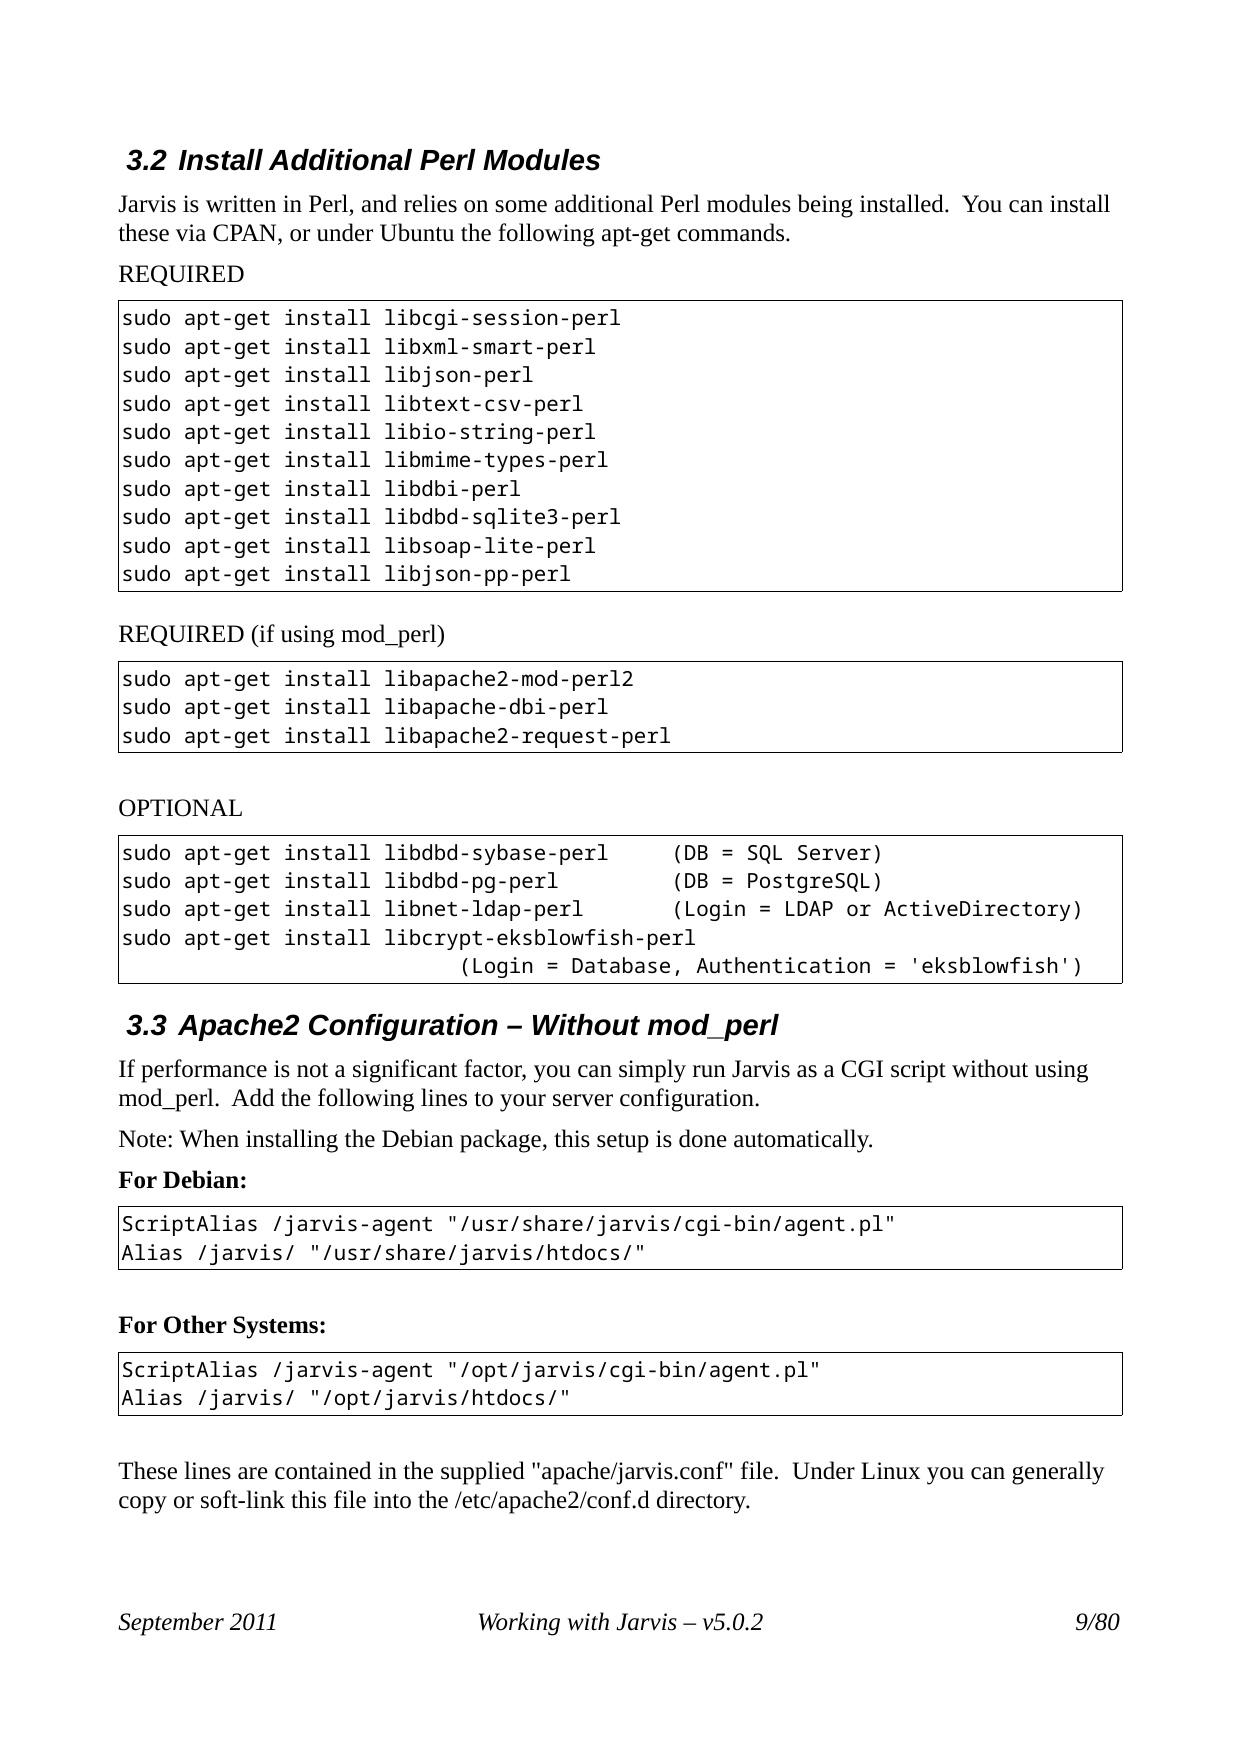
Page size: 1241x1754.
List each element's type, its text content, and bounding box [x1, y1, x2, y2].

text sudo apt-get install libapache-dbi-perl [119, 689, 1122, 718]
text sudo apt-get install libsoap-lite-perl [119, 528, 1122, 556]
text sudo apt-get install libcrypt-eksblowfish-perl [119, 920, 1122, 948]
text sudo apt-get install libjson-pp-perl [119, 556, 1122, 591]
text These lines are contained in the supplied "apache/jarvis.conf" file. Under Linux you can generally copy or soft-link this file into the /etc/apache2/conf.d directory. [118, 1456, 1122, 1513]
text Alias /jarvis/ "/opt/jarvis/htdocs/" [119, 1380, 1122, 1415]
text sudo apt-get install libdbd-pg-perl (DB = PostgreSQL) [119, 863, 1122, 892]
subtitle Install Additional Perl Modules [118, 143, 1122, 177]
text sudo apt-get install libjson-perl [119, 357, 1122, 386]
text OPTIONAL [118, 793, 1122, 822]
text sudo apt-get install libdbd-sqlite3-perl [119, 499, 1122, 528]
text sudo apt-get install libtext-csv-perl [119, 386, 1122, 414]
text sudo apt-get install libio-string-perl [119, 414, 1122, 443]
subtitle Apache2 Configuration – Without mod_perl [118, 1008, 1122, 1041]
text sudo apt-get install libcgi-session-perl [119, 301, 1122, 329]
text sudo apt-get install libapache2-mod-perl2 [119, 662, 1122, 689]
text Note: When installing the Debian package, this setup is done automatically. [118, 1124, 1122, 1153]
text ScriptAlias /jarvis-agent "/opt/jarvis/cgi-bin/agent.pl" [119, 1353, 1122, 1380]
text If performance is not a significant factor, you can simply run Jarvis as a CGI script without using mod_perl. Add the following lines to your server configuration. [118, 1054, 1122, 1111]
text sudo apt-get install libnet-ldap-perl (Login = LDAP or ActiveDirectory) [119, 892, 1122, 920]
text Alias /jarvis/ "/usr/share/jarvis/htdocs/" [119, 1235, 1122, 1269]
text sudo apt-get install libdbi-perl [119, 471, 1122, 499]
text REQUIRED [118, 259, 1122, 288]
text For Other Systems: [118, 1311, 1122, 1339]
text sudo apt-get install libmime-types-perl [119, 443, 1122, 471]
text Jarvis is written in Perl, and relies on some additional Perl modules being installed. You can install these via CPAN, or under Ubuntu the following apt-get commands. [118, 189, 1122, 247]
text sudo apt-get install libapache2-request-perl [119, 718, 1122, 752]
text For Debian: [118, 1165, 1122, 1194]
text (Login = Database, Authentication = 'eksblowfish') [119, 948, 1122, 983]
text REQUIRED (if using mod_perl) [118, 619, 1122, 648]
text sudo apt-get install libdbd-sybase-perl (DB = SQL Server) [119, 836, 1122, 863]
text ScriptAlias /jarvis-agent "/usr/share/jarvis/cgi-bin/agent.pl" [119, 1207, 1122, 1235]
text sudo apt-get install libxml-smart-perl [119, 329, 1122, 357]
